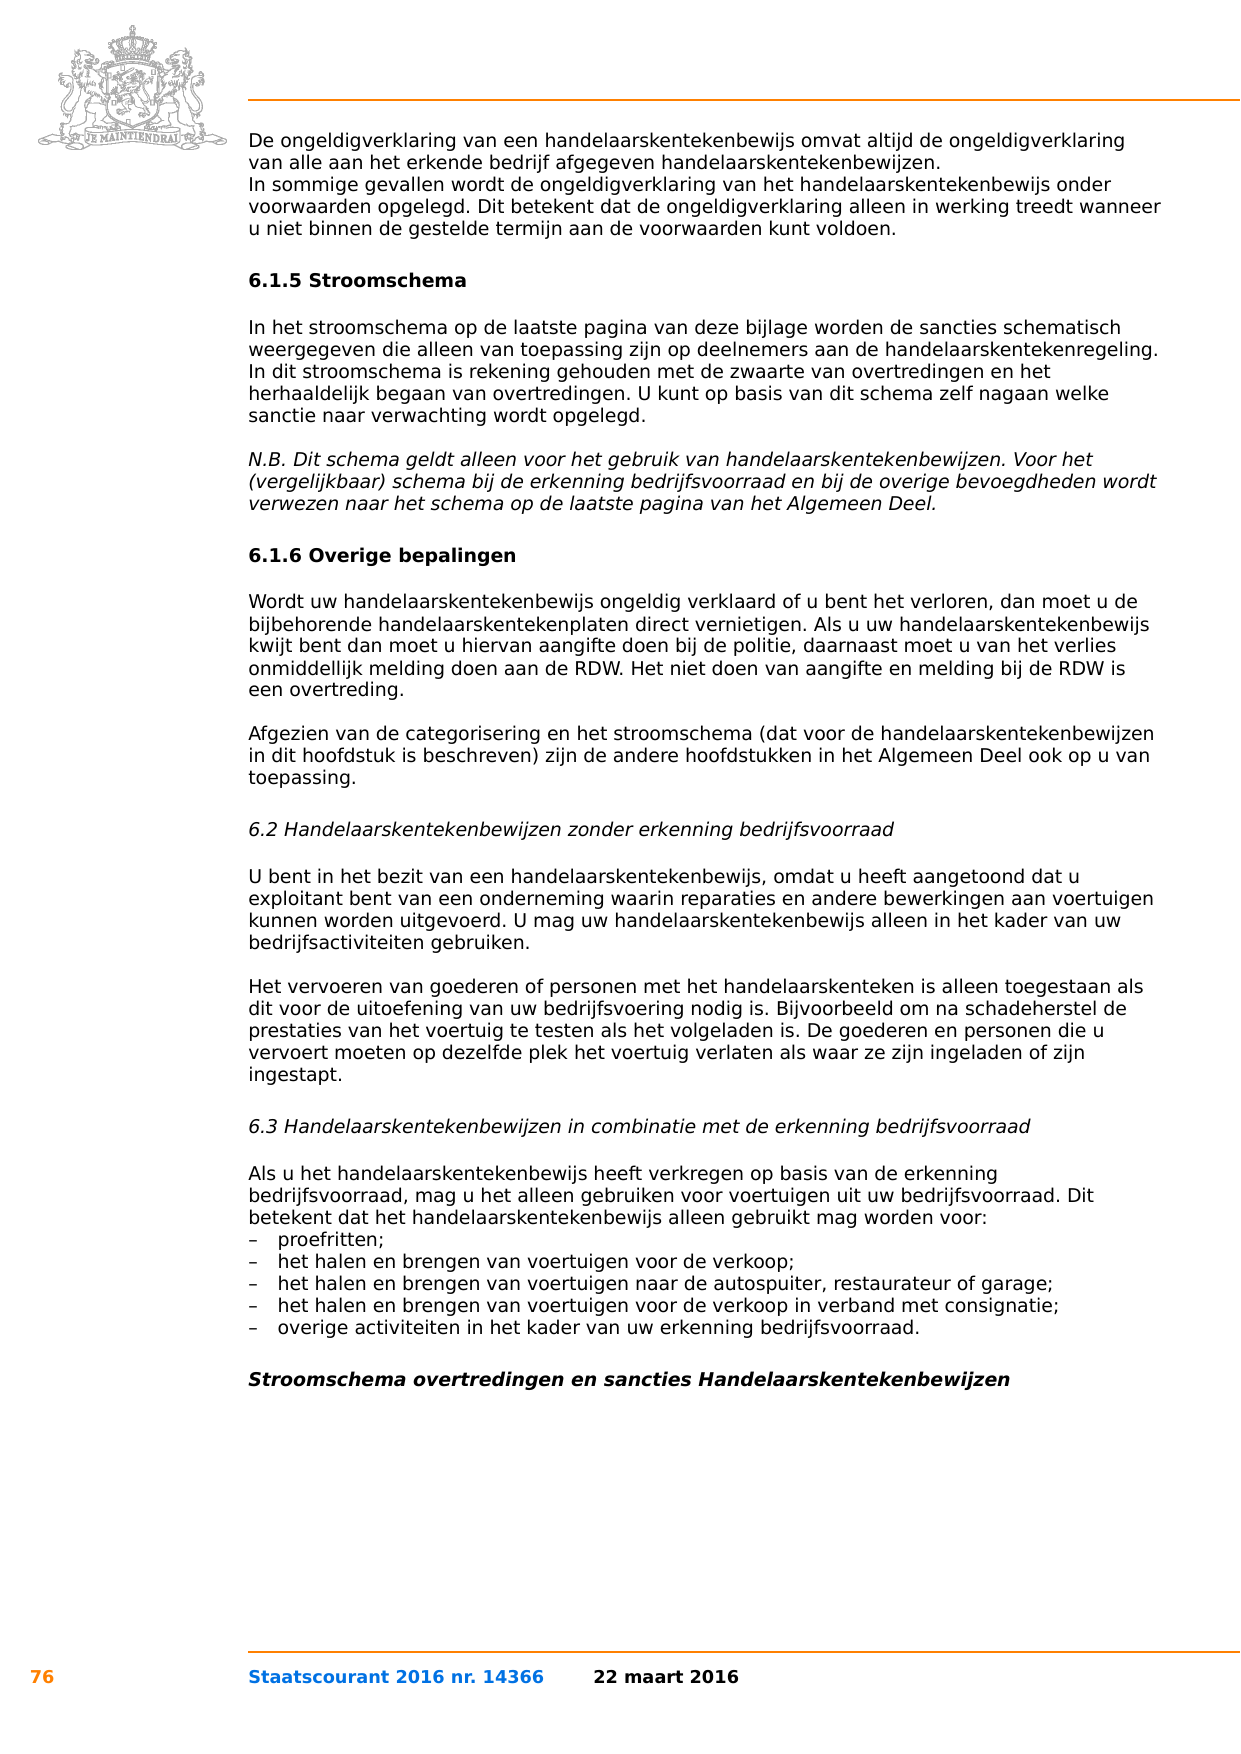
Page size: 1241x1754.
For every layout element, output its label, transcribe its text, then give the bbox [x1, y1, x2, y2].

text – het halen en brengen van voertuigen voor de verkoop; [248, 1251, 1163, 1273]
text – overige activiteiten in het kader van uw erkenning bedrijfsvoorraad. [248, 1317, 1163, 1339]
text N.B. Dit schema geldt alleen voor het gebruik van handelaarskentekenbewijzen. Voor het (vergelijkbaar) schema bij de erkenning bedrijfsvoorraad en bij de overige bevoegdheden wordt verwezen naar het schema op de laatste pagina van het Algemeen Deel. [248, 448, 1163, 514]
text De ongeldigverklaring van een handelaarskentekenbewijs omvat altijd de ongeldigverklaring van alle aan het erkende bedrijf afgegeven handelaarskentekenbewijzen. [248, 130, 1163, 174]
text In sommige gevallen wordt de ongeldigverklaring van het handelaarskentekenbewijs onder voorwaarden opgelegd. Dit betekent dat de ongeldigverklaring alleen in werking treedt wanneer u niet binnen de gestelde termijn aan de voorwaarden kunt voldoen. [248, 174, 1163, 240]
subtitle Stroomschema overtredingen en sancties Handelaarskentekenbewijzen [248, 1369, 1163, 1391]
picture [38, 25, 227, 150]
text – proefritten; [248, 1229, 1163, 1251]
text Als u het handelaarskentekenbewijs heeft verkregen op basis van de erkenning bedrijfsvoorraad, mag u het alleen gebruiken voor voertuigen uit uw bedrijfsvoorraad. Dit betekent dat het handelaarskentekenbewijs alleen gebruikt mag worden voor: [248, 1163, 1163, 1229]
text In het stroomschema op de laatste pagina van deze bijlage worden de sancties schematisch weergegeven die alleen van toepassing zijn op deelnemers aan de handelaarskentekenregeling. In dit stroomschema is rekening gehouden met de zwaarte van overtredingen en het herhaaldelijk begaan van overtredingen. U kunt op basis van dit schema zelf nagaan welke sanctie naar verwachting wordt opgelegd. [248, 317, 1163, 427]
text Wordt uw handelaarskentekenbewijs ongeldig verklaard of u bent het verloren, dan moet u de bijbehorende handelaarskentekenplaten direct vernietigen. Als u uw handelaarskentekenbewijs kwijt bent dan moet u hiervan aangifte doen bij de politie, daarnaast moet u van het verlies onmiddellijk melding doen aan de RDW. Het niet doen van aangifte en melding bij de RDW is een overtreding. [248, 591, 1163, 701]
subtitle 6.3 Handelaarskentekenbewijzen in combinatie met de erkenning bedrijfsvoorraad [248, 1116, 1163, 1138]
text Het vervoeren van goederen of personen met het handelaarskenteken is alleen toegestaan als dit voor de uitoefening van uw bedrijfsvoering nodig is. Bijvoorbeeld om na schadeherstel de prestaties van het voertuig te testen als het volgeladen is. De goederen en personen die u vervoert moeten op dezelfde plek het voertuig verlaten als waar ze zijn ingeladen of zijn ingestapt. [248, 976, 1163, 1086]
text – het halen en brengen van voertuigen naar de autospuiter, restaurateur of garage; [248, 1273, 1163, 1295]
text – het halen en brengen van voertuigen voor de verkoop in verband met consignatie; [248, 1295, 1163, 1317]
text U bent in het bezit van een handelaarskentekenbewijs, omdat u heeft aangetoond dat u exploitant bent van een onderneming waarin reparaties en andere bewerkingen aan voertuigen kunnen worden uitgevoerd. U mag uw handelaarskentekenbewijs alleen in het kader van uw bedrijfsactiviteiten gebruiken. [248, 866, 1163, 954]
subtitle 6.2 Handelaarskentekenbewijzen zonder erkenning bedrijfsvoorraad [248, 819, 1163, 841]
subtitle 6.1.5 Stroomschema [248, 270, 1163, 292]
text Afgezien van de categorisering en het stroomschema (dat voor de handelaarskentekenbewijzen in dit hoofdstuk is beschreven) zijn de andere hoofdstukken in het Algemeen Deel ook op u van toepassing. [248, 723, 1163, 789]
subtitle 6.1.6 Overige bepalingen [248, 544, 1163, 566]
